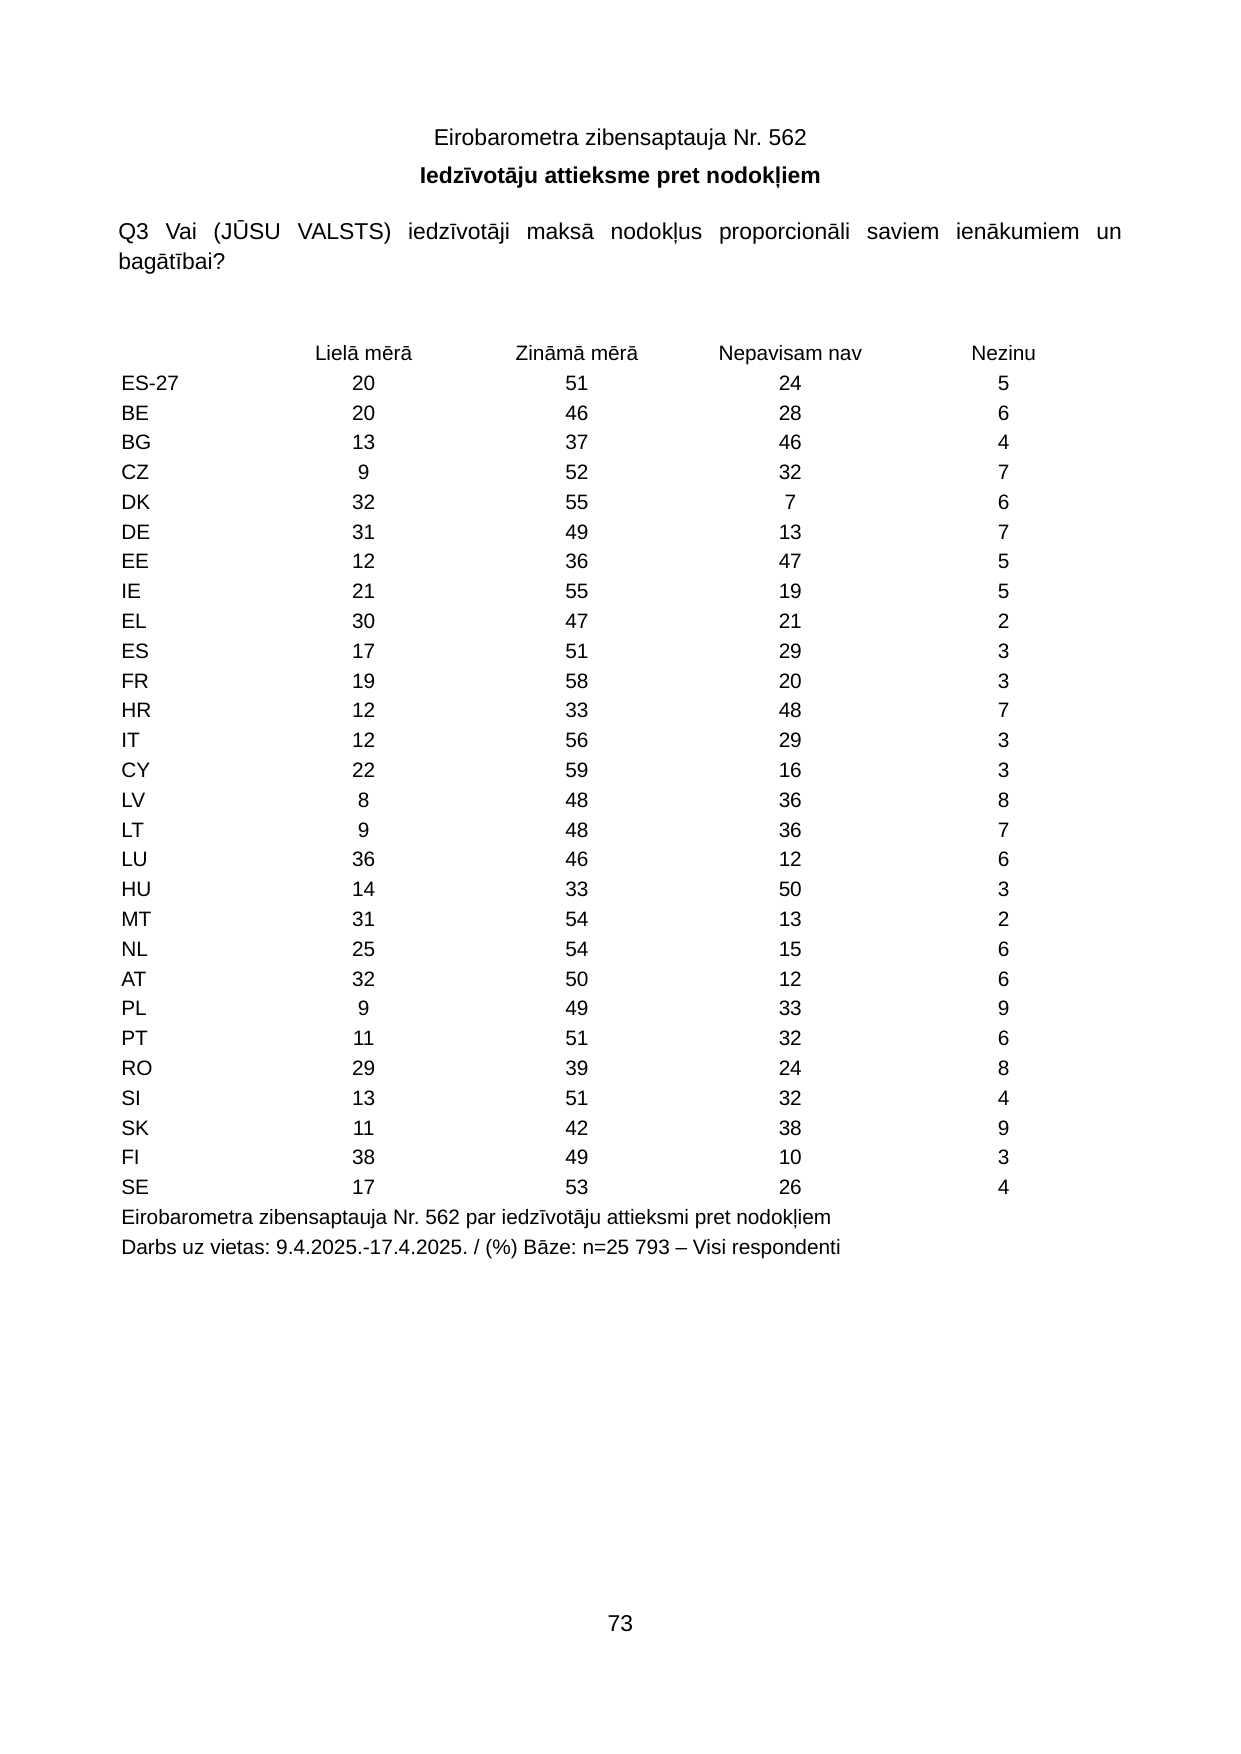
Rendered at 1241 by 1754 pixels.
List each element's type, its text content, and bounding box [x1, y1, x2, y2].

table_cell ES [118, 636, 257, 666]
table_cell 22 [257, 755, 470, 785]
table_cell 46 [470, 844, 683, 874]
table_cell 31 [257, 517, 470, 546]
table_cell 29 [684, 725, 897, 755]
table_cell 8 [897, 785, 1110, 814]
table_cell 9 [897, 1113, 1110, 1142]
table_cell 3 [897, 755, 1110, 785]
table_cell SK [118, 1113, 257, 1142]
table_cell 19 [257, 666, 470, 695]
table_header Nezinu [897, 338, 1110, 368]
table_cell 33 [470, 695, 683, 725]
table_cell 56 [470, 725, 683, 755]
table_cell FI [118, 1142, 257, 1172]
table_cell 5 [897, 368, 1110, 397]
table_cell BE [118, 398, 257, 427]
table_cell 24 [684, 368, 897, 397]
table_cell 38 [257, 1142, 470, 1172]
table_cell 36 [257, 844, 470, 874]
table_cell 12 [257, 546, 470, 576]
table_cell Eirobarometra zibensaptauja Nr. 562 par iedzīvotāju attieksmi pret nodokļiem [118, 1202, 1110, 1232]
table_cell 46 [470, 398, 683, 427]
table_cell 47 [470, 606, 683, 636]
table_cell 29 [684, 636, 897, 666]
table_cell 48 [470, 785, 683, 814]
table_cell 11 [257, 1023, 470, 1053]
table_cell 26 [684, 1172, 897, 1202]
table_cell Darbs uz vietas: 9.4.2025.-17.4.2025. / (%) Bāze: n=25 793 – Visi respondenti [118, 1232, 1110, 1261]
table_cell 36 [684, 785, 897, 814]
table_cell BG [118, 427, 257, 457]
table_cell 24 [684, 1053, 897, 1083]
table_cell 32 [257, 964, 470, 993]
table_cell 51 [470, 1023, 683, 1053]
table_cell NL [118, 934, 257, 963]
table_cell 48 [470, 815, 683, 844]
table_cell 32 [257, 487, 470, 517]
table_cell DE [118, 517, 257, 546]
table_cell 13 [257, 1083, 470, 1112]
table_cell 31 [257, 904, 470, 934]
table_cell 13 [257, 427, 470, 457]
table_cell CZ [118, 457, 257, 487]
table_cell 51 [470, 636, 683, 666]
table_cell 19 [684, 576, 897, 606]
table_cell 21 [684, 606, 897, 636]
table_cell PL [118, 993, 257, 1023]
table_cell 7 [897, 815, 1110, 844]
table_cell CY [118, 755, 257, 785]
table_cell 3 [897, 1142, 1110, 1172]
table_header Lielā mērā [257, 338, 470, 368]
table_cell 11 [257, 1113, 470, 1142]
table_cell 2 [897, 606, 1110, 636]
table_cell 7 [897, 457, 1110, 487]
table_cell 4 [897, 427, 1110, 457]
table_cell 46 [684, 427, 897, 457]
table_cell 52 [470, 457, 683, 487]
table_cell 9 [257, 993, 470, 1023]
table_cell 13 [684, 517, 897, 546]
table_cell IT [118, 725, 257, 755]
table_cell 55 [470, 576, 683, 606]
table_cell HU [118, 874, 257, 904]
table_cell 33 [684, 993, 897, 1023]
table_cell 50 [684, 874, 897, 904]
table_cell 4 [897, 1083, 1110, 1112]
table_cell SE [118, 1172, 257, 1202]
table_cell 7 [897, 517, 1110, 546]
table_cell 17 [257, 636, 470, 666]
table_cell 54 [470, 904, 683, 934]
table_cell 10 [684, 1142, 897, 1172]
table_cell 36 [684, 815, 897, 844]
table_header Zināmā mērā [470, 338, 683, 368]
table_cell 17 [257, 1172, 470, 1202]
table_cell 36 [470, 546, 683, 576]
table_cell ES-27 [118, 368, 257, 397]
table_cell 20 [257, 398, 470, 427]
table_cell 47 [684, 546, 897, 576]
table_cell 42 [470, 1113, 683, 1142]
table_cell 14 [257, 874, 470, 904]
table_cell 49 [470, 993, 683, 1023]
table_header Nepavisam nav [684, 338, 897, 368]
table_cell RO [118, 1053, 257, 1083]
table_cell 28 [684, 398, 897, 427]
table_cell 12 [684, 844, 897, 874]
table_cell 51 [470, 1083, 683, 1112]
table_cell 12 [257, 695, 470, 725]
table_cell AT [118, 964, 257, 993]
table_cell 48 [684, 695, 897, 725]
table_cell MT [118, 904, 257, 934]
table_cell 51 [470, 368, 683, 397]
table_cell 6 [897, 398, 1110, 427]
table_cell 6 [897, 487, 1110, 517]
table_cell 6 [897, 934, 1110, 963]
table_cell 21 [257, 576, 470, 606]
table_cell 7 [684, 487, 897, 517]
table_cell 49 [470, 517, 683, 546]
table_cell 8 [897, 1053, 1110, 1083]
table_cell 12 [257, 725, 470, 755]
table_cell 6 [897, 844, 1110, 874]
table_cell 25 [257, 934, 470, 963]
table_cell LT [118, 815, 257, 844]
table_cell 20 [257, 368, 470, 397]
table_cell 32 [684, 1083, 897, 1112]
text Q3 Vai (JŪSU VALSTS) iedzīvotāji maksā nodokļus proporcionāli saviem ienākumiem un bagātībai? [118, 218, 1122, 275]
table_cell 8 [257, 785, 470, 814]
table_cell 3 [897, 725, 1110, 755]
table_cell 37 [470, 427, 683, 457]
table_cell 5 [897, 576, 1110, 606]
table_cell LU [118, 844, 257, 874]
table_cell SI [118, 1083, 257, 1112]
table_cell 49 [470, 1142, 683, 1172]
table_cell 32 [684, 457, 897, 487]
table_cell IE [118, 576, 257, 606]
table_cell 29 [257, 1053, 470, 1083]
table_cell 6 [897, 1023, 1110, 1053]
table_cell 55 [470, 487, 683, 517]
table_cell 3 [897, 874, 1110, 904]
table_cell HR [118, 695, 257, 725]
table_cell 4 [897, 1172, 1110, 1202]
table_cell 7 [897, 695, 1110, 725]
table_cell 6 [897, 964, 1110, 993]
table_cell 9 [257, 457, 470, 487]
table_cell 58 [470, 666, 683, 695]
table_cell 20 [684, 666, 897, 695]
table_cell 12 [684, 964, 897, 993]
table_cell 30 [257, 606, 470, 636]
table_cell 33 [470, 874, 683, 904]
table_cell 9 [257, 815, 470, 844]
table_cell DK [118, 487, 257, 517]
table_cell 38 [684, 1113, 897, 1142]
table_cell EL [118, 606, 257, 636]
table_cell 39 [470, 1053, 683, 1083]
table_header [118, 338, 257, 368]
table_cell 3 [897, 636, 1110, 666]
table_cell 54 [470, 934, 683, 963]
table_cell 32 [684, 1023, 897, 1053]
table_cell 16 [684, 755, 897, 785]
table_cell 3 [897, 666, 1110, 695]
table_cell FR [118, 666, 257, 695]
table_cell 50 [470, 964, 683, 993]
table_cell 2 [897, 904, 1110, 934]
table_cell 53 [470, 1172, 683, 1202]
table_cell PT [118, 1023, 257, 1053]
table_cell 9 [897, 993, 1110, 1023]
table_cell 59 [470, 755, 683, 785]
table_cell 13 [684, 904, 897, 934]
table_cell 15 [684, 934, 897, 963]
table_cell EE [118, 546, 257, 576]
table_cell LV [118, 785, 257, 814]
table_cell 5 [897, 546, 1110, 576]
